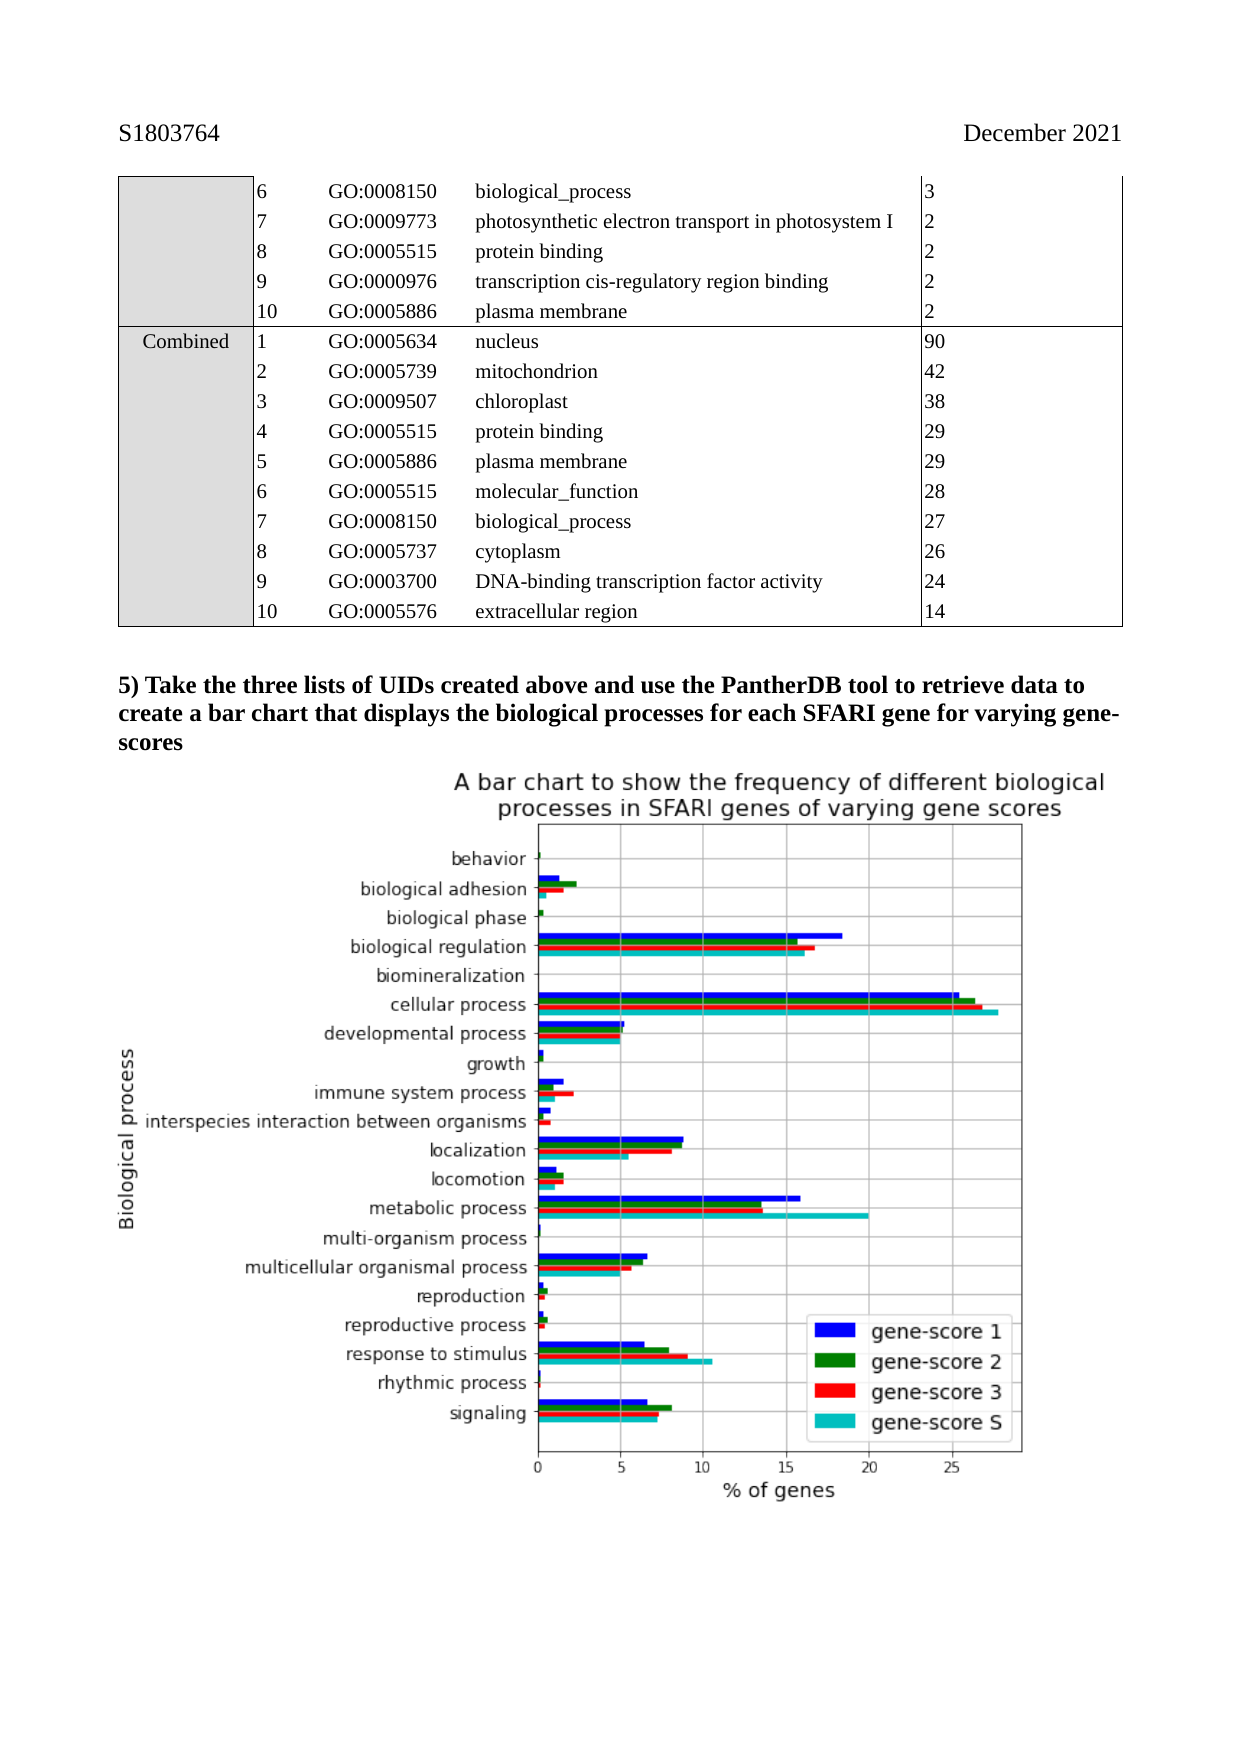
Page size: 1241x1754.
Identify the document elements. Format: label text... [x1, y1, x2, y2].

table_cell GO:0005886 [325, 446, 472, 476]
table_cell GO:0005515 [325, 236, 472, 266]
table_cell 10 [254, 596, 325, 626]
table_cell 24 [922, 566, 1122, 596]
table_cell Combined [119, 327, 253, 626]
table_cell GO:0005634 [325, 327, 472, 356]
table_cell nucleus [472, 327, 921, 356]
table_cell GO:0003700 [325, 566, 472, 596]
table_cell 7 [254, 206, 325, 236]
table_cell 90 [922, 327, 1122, 356]
table_cell 2 [922, 236, 1122, 266]
table_cell 26 [922, 536, 1122, 566]
table_cell extracellular region [472, 596, 921, 626]
table_cell 6 [254, 176, 325, 206]
table_cell 9 [254, 566, 325, 596]
table_cell 4 [254, 416, 325, 446]
table_cell biological_process [472, 506, 921, 536]
table_cell GO:0005886 [325, 296, 472, 326]
table_cell GO:0000976 [325, 266, 472, 296]
table_cell transcription cis-regulatory region binding [472, 266, 921, 296]
table_cell 5 [254, 446, 325, 476]
table_cell 2 [922, 296, 1122, 326]
table_cell biological_process [472, 176, 921, 206]
table_cell GO:0008150 [325, 176, 472, 206]
table_cell GO:0005515 [325, 416, 472, 446]
text 5) Take the three lists of UIDs created above and use the PantherDB tool to retrieve data to create a bar chart that displays the biological processes for each SFARI gene for varying gene-scores [118, 670, 1122, 1541]
table_cell 14 [922, 596, 1122, 626]
table_cell 38 [922, 386, 1122, 416]
table_cell 2 [254, 356, 325, 386]
table_cell 8 [254, 236, 325, 266]
table_cell 10 [254, 296, 325, 326]
table_cell 3 [254, 386, 325, 416]
table_cell cytoplasm [472, 536, 921, 566]
table_cell [119, 177, 253, 326]
table_cell GO:0005515 [325, 476, 472, 506]
table_cell protein binding [472, 416, 921, 446]
table_cell DNA-binding transcription factor activity [472, 566, 921, 596]
table_cell 29 [922, 446, 1122, 476]
table_cell 28 [922, 476, 1122, 506]
table_cell protein binding [472, 236, 921, 266]
table_cell 3 [922, 176, 1122, 206]
table_cell 6 [254, 476, 325, 506]
table_cell GO:0008150 [325, 506, 472, 536]
picture [109, 763, 1113, 1512]
table_cell chloroplast [472, 386, 921, 416]
table_cell 9 [254, 266, 325, 296]
table_cell GO:0005576 [325, 596, 472, 626]
table_cell 2 [922, 266, 1122, 296]
table_cell mitochondrion [472, 356, 921, 386]
table_cell photosynthetic electron transport in photosystem I [472, 206, 921, 236]
table_cell molecular_function [472, 476, 921, 506]
table_cell 42 [922, 356, 1122, 386]
table_cell plasma membrane [472, 446, 921, 476]
table_cell GO:0009773 [325, 206, 472, 236]
table_cell 2 [922, 206, 1122, 236]
table_cell GO:0009507 [325, 386, 472, 416]
table_cell plasma membrane [472, 296, 921, 326]
table_cell 7 [254, 506, 325, 536]
table_cell GO:0005739 [325, 356, 472, 386]
table_cell 27 [922, 506, 1122, 536]
table_cell 8 [254, 536, 325, 566]
table_cell 29 [922, 416, 1122, 446]
table_cell GO:0005737 [325, 536, 472, 566]
table_cell 1 [254, 327, 325, 356]
